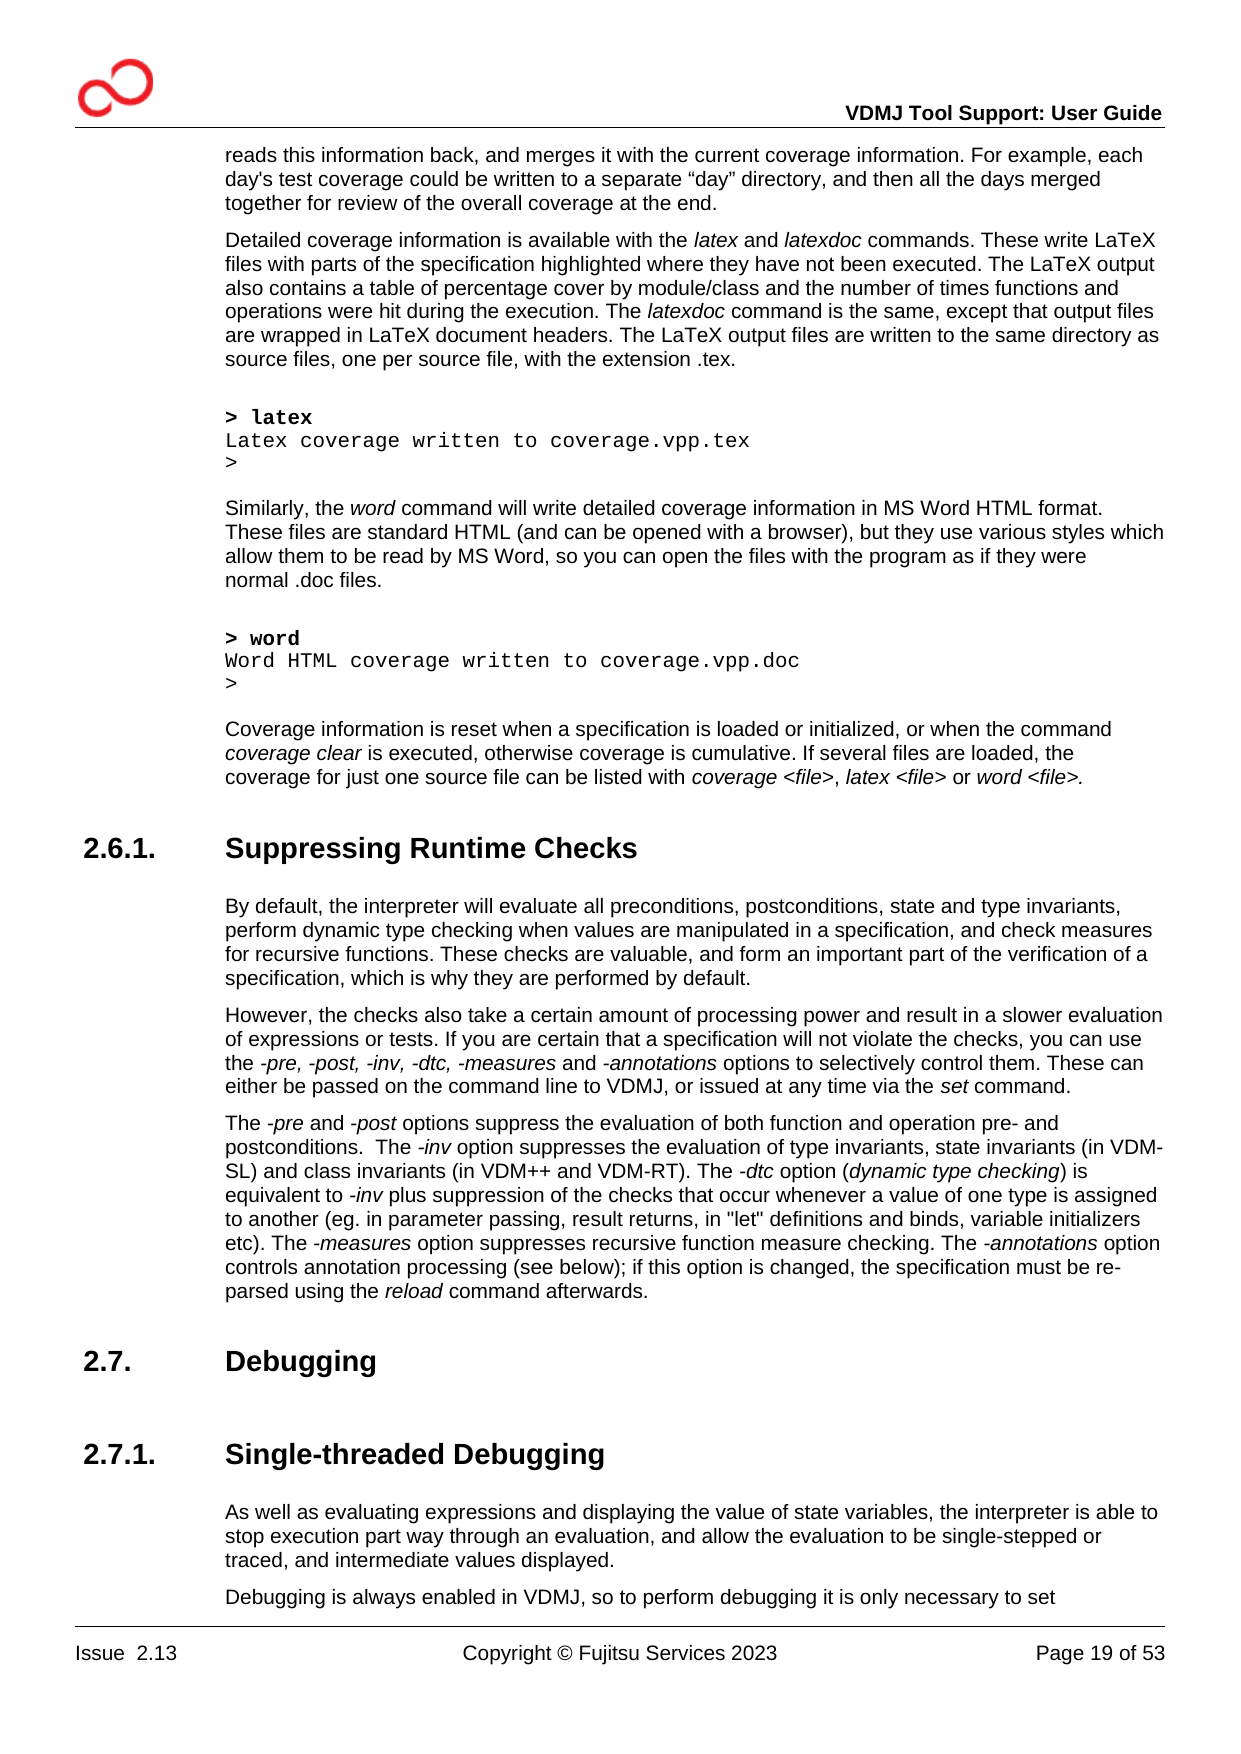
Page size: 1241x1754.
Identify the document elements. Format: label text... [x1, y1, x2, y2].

subtitle Single-threaded Debugging [75, 1438, 1165, 1471]
text Latex coverage written to coverage.vpp.tex [225, 429, 1165, 452]
text By default, the interpreter will evaluate all preconditions, postconditions, state and type invariants, perform dynamic type checking when values are manipulated in a specification, and check measures for recursive functions. These checks are valuable, and form an important part of the verification of a specification, which is why they are performed by default. [225, 894, 1165, 990]
text As well as evaluating expressions and displaying the value of state variables, the interpreter is able to stop execution part way through an evaluation, and allow the evaluation to be single-stepped or traced, and intermediate values displayed. [225, 1501, 1165, 1572]
picture [78, 52, 153, 127]
text Detailed coverage information is available with the latex and latexdoc commands. These write LaTeX files with parts of the specification highlighted where they have not been executed. The LaTeX output also contains a table of percentage cover by module/class and the number of times functions and operations were hit during the execution. The latexdoc command is the same, except that output files are wrapped in LaTeX document headers. The LaTeX output files are written to the same directory as source files, one per source file, with the extension .tex. [225, 228, 1165, 372]
subtitle Suppressing Runtime Checks [75, 832, 1165, 864]
text > latex [225, 407, 1165, 429]
text However, the checks also take a certain amount of processing power and result in a slower evaluation of expressions or tests. If you are certain that a specification will not violate the checks, you can use the -pre, -post, -inv, -dtc, -measures and -annotations options to selectively control them. These can either be passed on the command line to VDMJ, or issued at any time via the set command. [225, 1003, 1165, 1099]
text Coverage information is reset when a specification is loaded or initialized, or when the command coverage clear is executed, otherwise coverage is cumulative. If several files are loaded, the coverage for just one source file can be listed with coverage <file>, latex <file> or word <file>. [225, 717, 1165, 789]
subtitle Debugging [75, 1345, 1165, 1378]
text Debugging is always enabled in VDMJ, so to perform debugging it is only necessary to set [225, 1585, 1165, 1609]
text > [225, 672, 1165, 695]
text > word [225, 627, 1165, 650]
text reads this information back, and merges it with the current coverage information. For example, each day's test coverage could be written to a separate “day” directory, and then all the days merged together for review of the overall coverage at the end. [225, 143, 1165, 215]
text The -pre and -post options suppress the evaluation of both function and operation pre- and postconditions. The -inv option suppresses the evaluation of type invariants, state invariants (in VDM-SL) and class invariants (in VDM++ and VDM-RT). The -dtc option (dynamic type checking) is equivalent to -inv plus suppression of the checks that occur whenever a value of one type is assigned to another (eg. in parameter passing, result returns, in "let" definitions and binds, variable initializers etc). The -measures option suppresses recursive function measure checking. The -annotations option controls annotation processing (see below); if this option is changed, the specification must be re-parsed using the reload command afterwards. [225, 1111, 1165, 1303]
text > [225, 452, 1165, 474]
text Word HTML coverage written to coverage.vpp.doc [225, 650, 1165, 672]
text Similarly, the word command will write detailed coverage information in MS Word HTML format. These files are standard HTML (and can be opened with a browser), but they use various styles which allow them to be read by MS Word, so you can open the files with the program as if they were normal .doc files. [225, 497, 1165, 592]
